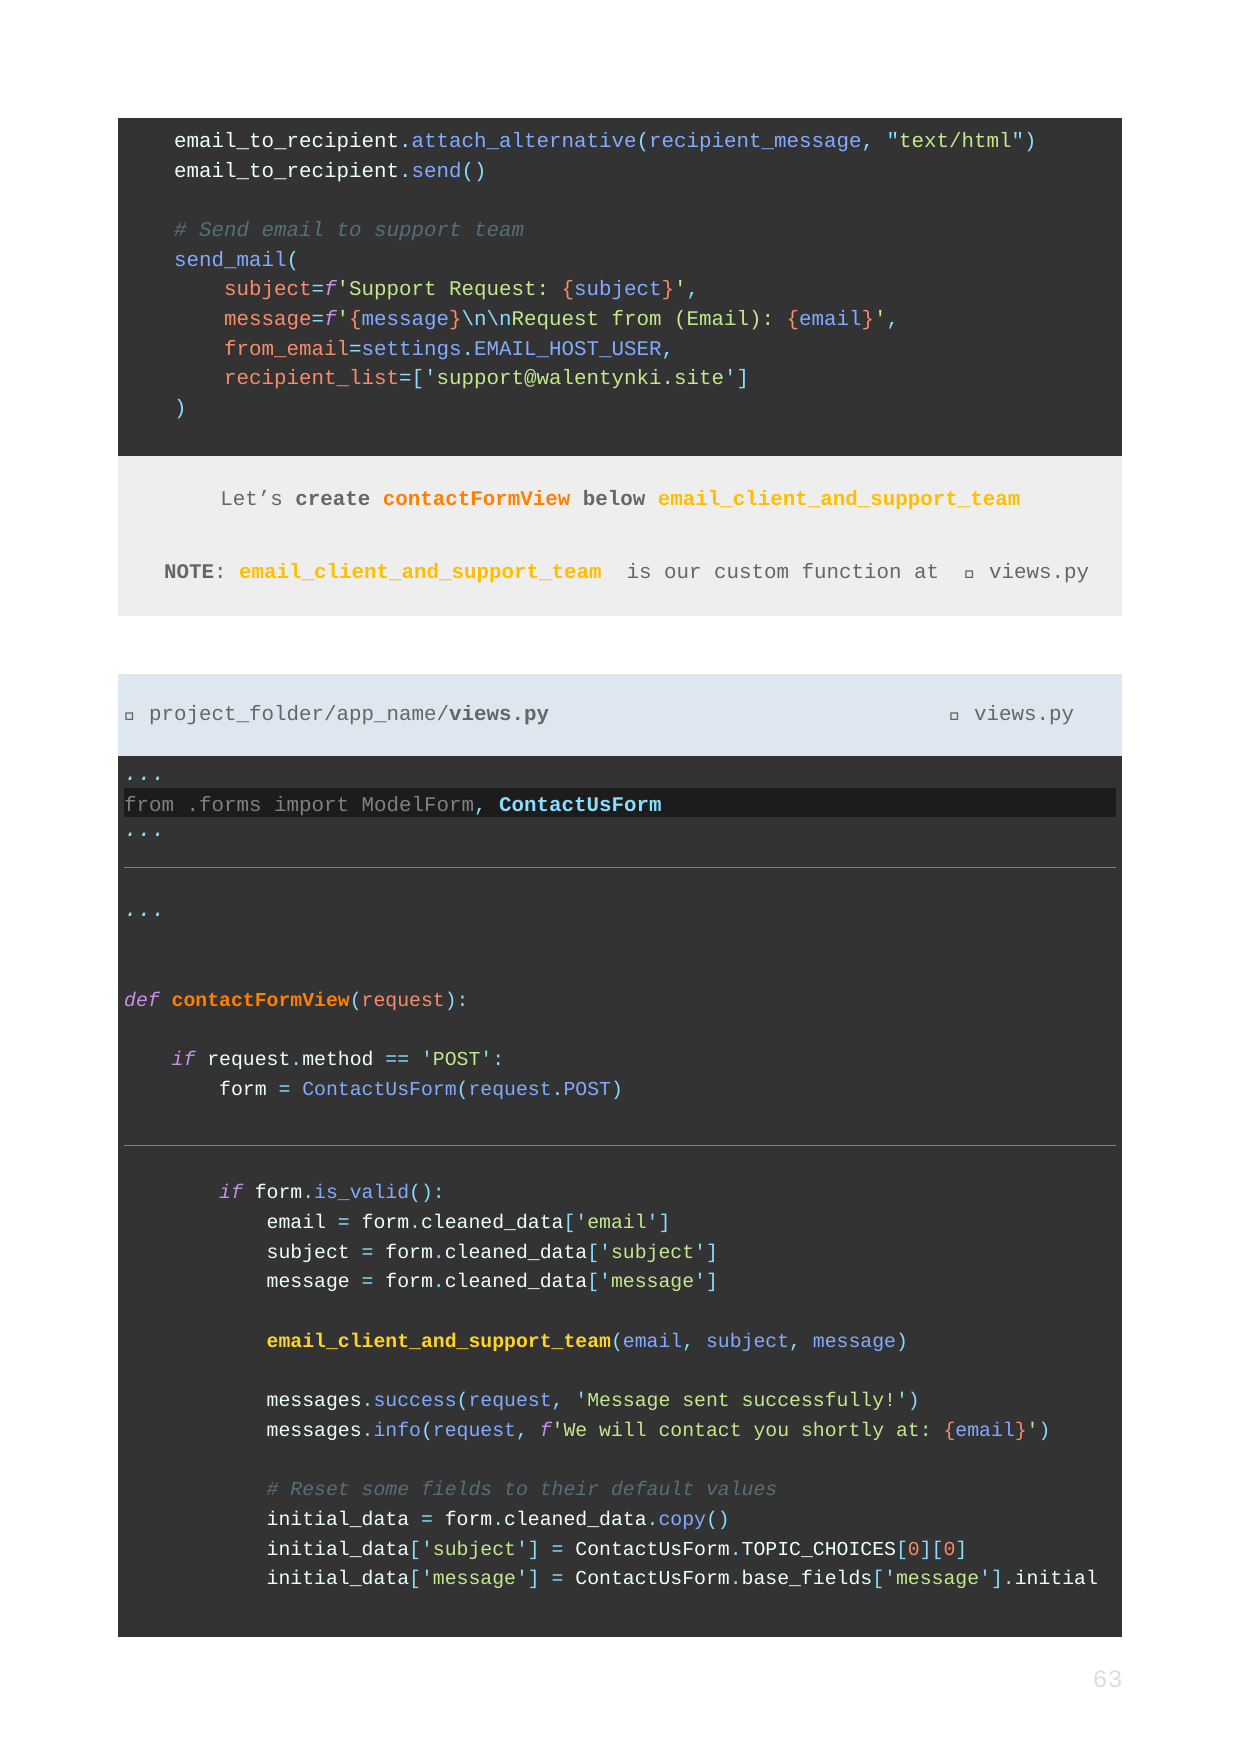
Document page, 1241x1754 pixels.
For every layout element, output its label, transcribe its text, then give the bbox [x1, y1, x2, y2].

subtitle contactFormView [118, 637, 1122, 661]
table_cell Let’s create contactFormView below email_client_and_support_team NOTE: email_client_and_support_team is our custom function at 🐍 views.py [118, 456, 1122, 616]
table_header 📝 project_folder/app_name/views.py 🐍 views.py [118, 674, 1122, 756]
table_cell email_to_recipient.attach_alternative(recipient_message, "text/html") email_to_recipient.send() # Send email to support team send_mail( subject=f'Support Request: {subject}', message=f'{message}\n\nRequest from (Email): {email}', from_email=settings.EMAIL_HOST_USER, recipient_list=['support@walentynki.site'] ) [118, 118, 1122, 456]
table_cell ... from .forms import ModelForm, ContactUsForm ... ... def contactFormView(request): if request.method == 'POST': form = ContactUsForm(request.POST) if form.is_valid(): email = form.cleaned_data['email'] subject = form.cleaned_data['subject'] message = form.cleaned_data['message'] email_client_and_support_team(email, subject, message) messages.success(request, 'Message sent successfully!') messages.info(request, f'We will contact you shortly at: {email}') # Reset some fields to their default values initial_data = form.cleaned_data.copy() initial_data['subject'] = ContactUsForm.TOPIC_CHOICES[0][0] initial_data['message'] = ContactUsForm.base_fields['message'].initial [118, 756, 1122, 1637]
